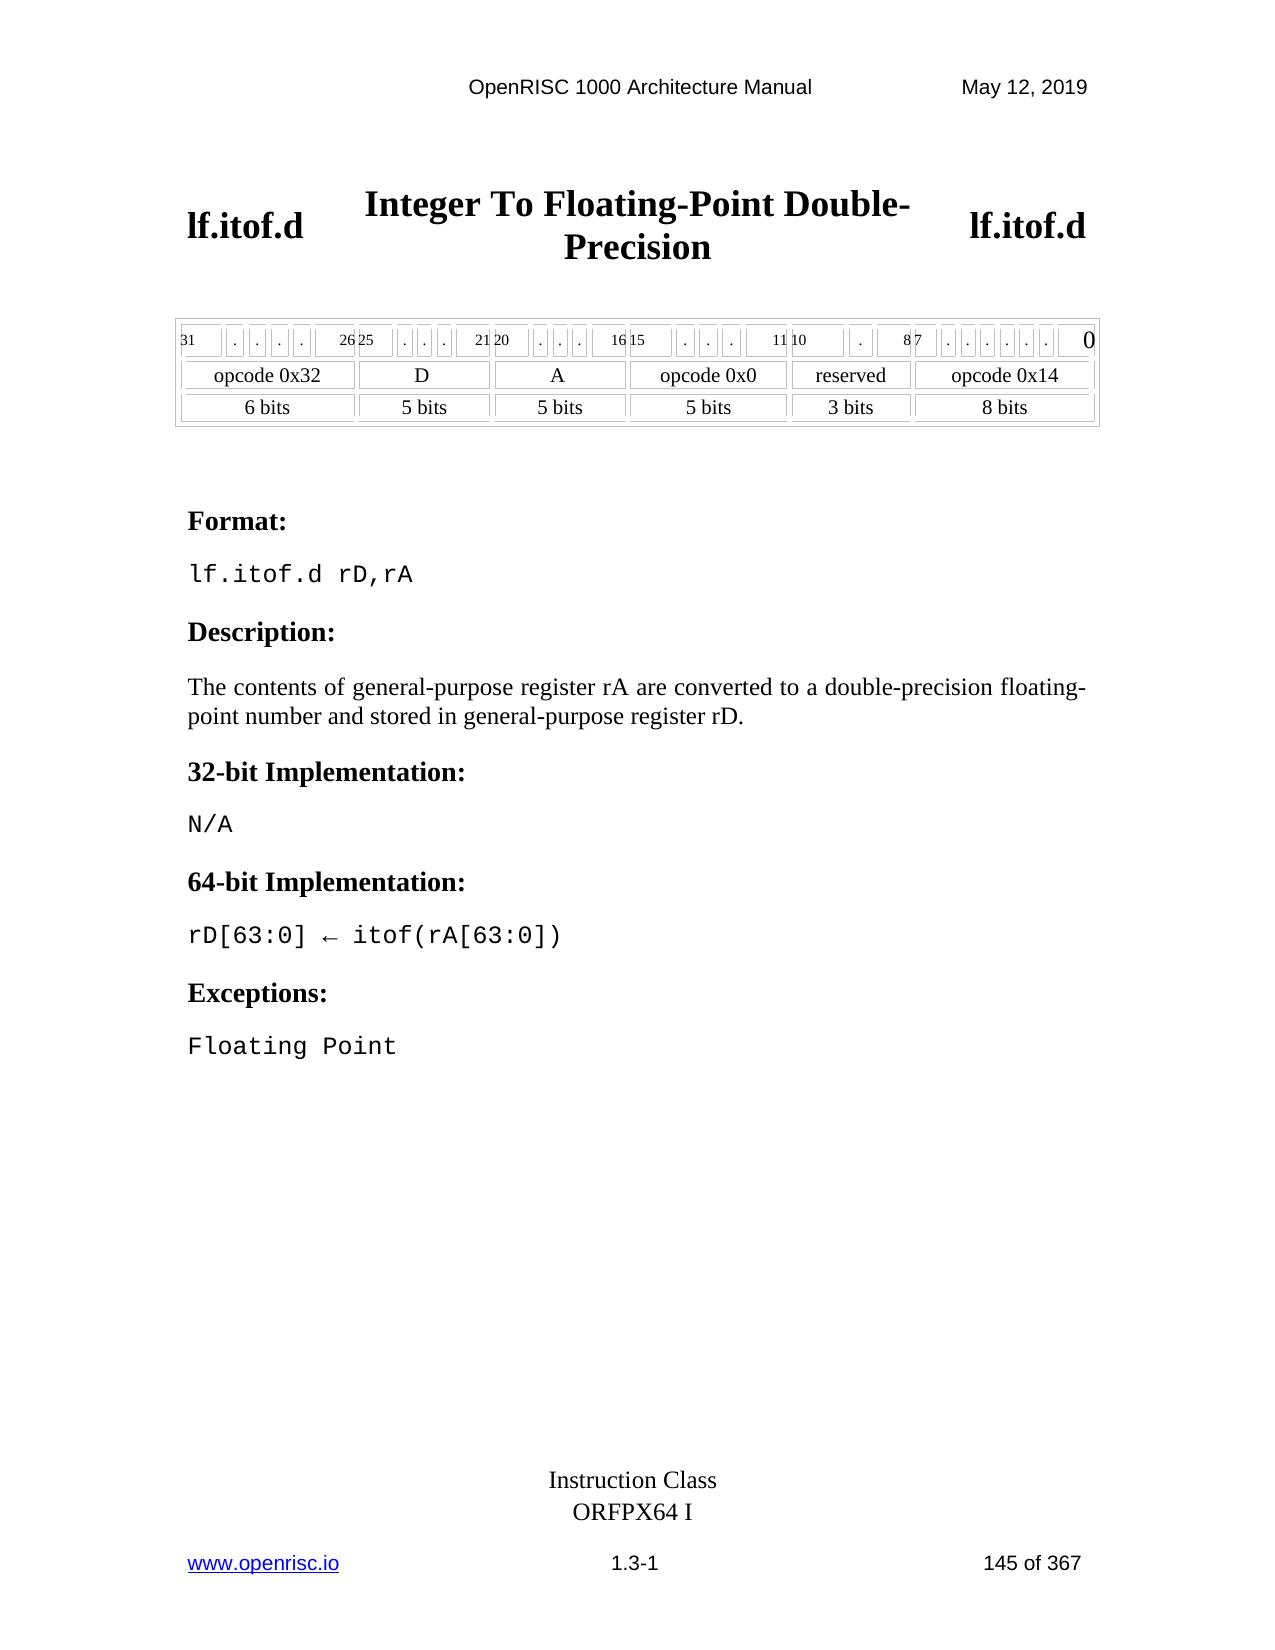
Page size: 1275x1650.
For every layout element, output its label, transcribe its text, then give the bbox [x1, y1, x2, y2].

text lf.itof.d rD,rA [187, 561, 1087, 590]
text N/A [187, 812, 1087, 840]
text rD[63:0] ← itof(rA[63:0]) [187, 923, 1087, 951]
text 64-bit Implementation: [187, 865, 1087, 898]
text Floating Point [187, 1033, 1087, 1062]
text Format: [187, 504, 1087, 536]
text Description: [187, 615, 1087, 647]
text Exceptions: [187, 976, 1087, 1008]
text 32-bit Implementation: [187, 755, 1087, 787]
text The contents of general-purpose register rA are converted to a double-precision floating-point number and stored in general-purpose register rD. [187, 672, 1087, 730]
